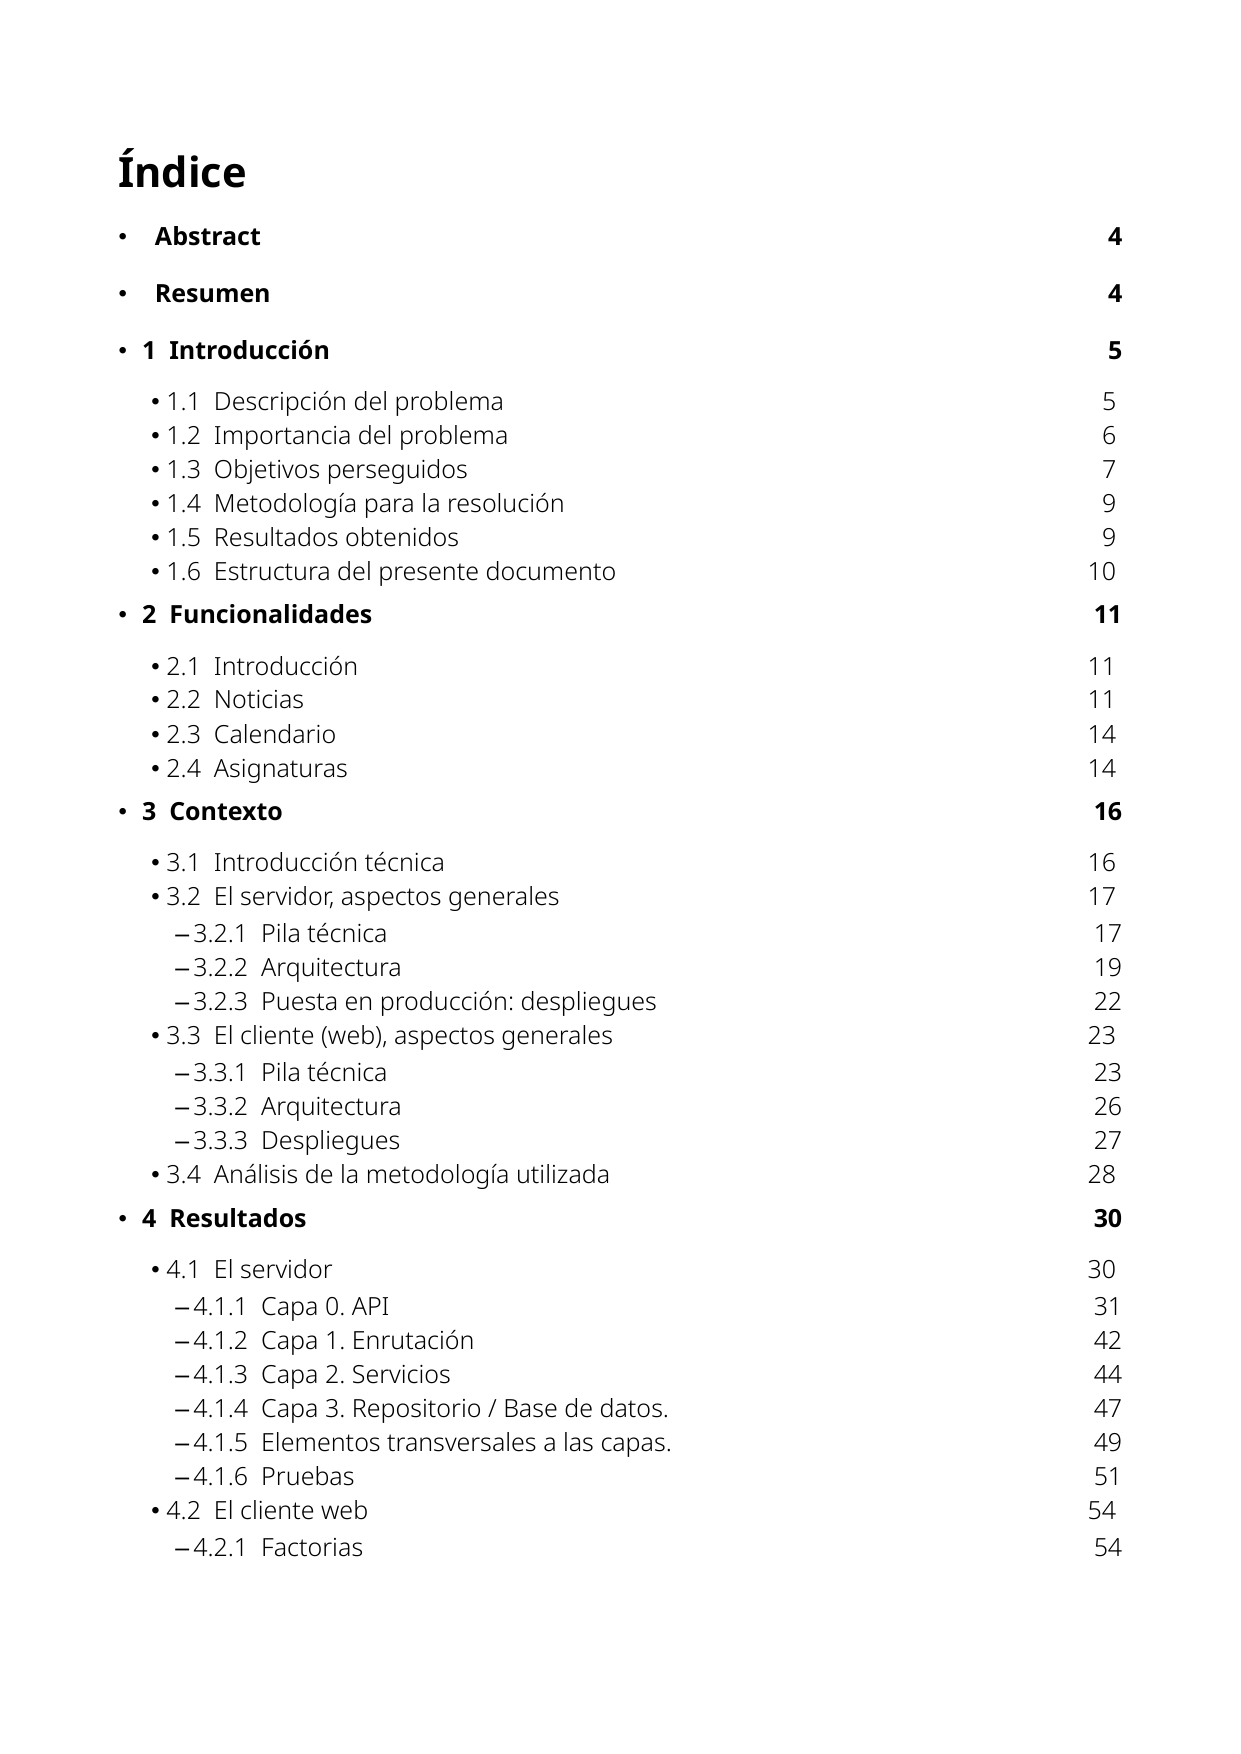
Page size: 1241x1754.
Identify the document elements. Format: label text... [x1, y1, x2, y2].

subtitle Índice [118, 143, 1122, 200]
list 3.3 El cliente (web), aspectos generales 23 [151, 1018, 1116, 1052]
list Abstract 4 [118, 218, 1122, 252]
list 1.1 Descripción del problema 5 [151, 384, 1116, 418]
list 1.2 Importancia del problema 6 [151, 418, 1116, 452]
list 3.1 Introducción técnica 16 [151, 844, 1116, 878]
list 3.2.3 Puesta en producción: despliegues 22 [175, 984, 1122, 1018]
list 4.1.1 Capa 0. API 31 [175, 1288, 1122, 1322]
list 3.4 Análisis de la metodología utilizada 28 [151, 1157, 1116, 1191]
list 3.3.3 Despliegues 27 [175, 1123, 1122, 1157]
list 3.2.1 Pila técnica 17 [175, 916, 1122, 950]
list 3.2.2 Arquitectura 19 [175, 950, 1122, 984]
list 4.1.2 Capa 1. Enrutación 42 [175, 1322, 1122, 1356]
list 4.1.6 Pruebas 51 [175, 1459, 1122, 1493]
list 2.1 Introducción 11 [151, 648, 1116, 682]
list 4.1.3 Capa 2. Servicios 44 [175, 1356, 1122, 1391]
list 2.3 Calendario 14 [151, 716, 1116, 750]
list Resumen 4 [118, 276, 1122, 309]
list 4.1.4 Capa 3. Repositorio / Base de datos. 47 [175, 1391, 1122, 1424]
list 4.1.5 Elementos transversales a las capas. 49 [175, 1424, 1122, 1459]
list 4 Resultados 30 [118, 1200, 1122, 1234]
list 1 Introducción 5 [118, 333, 1122, 367]
list 2.2 Noticias 11 [151, 682, 1116, 716]
list 4.1 El servidor 30 [151, 1251, 1116, 1285]
list 2 Funcionalidades 11 [118, 597, 1122, 631]
list 3.3.1 Pila técnica 23 [175, 1055, 1122, 1089]
list 1.6 Estructura del presente documento 10 [151, 554, 1116, 588]
list 3.3.2 Arquitectura 26 [175, 1089, 1122, 1123]
list 3 Contexto 16 [118, 793, 1122, 827]
list 4.2 El cliente web 54 [151, 1493, 1116, 1527]
list 1.5 Resultados obtenidos 9 [151, 520, 1116, 554]
list 1.4 Metodología para la resolución 9 [151, 486, 1116, 520]
list 2.4 Asignaturas 14 [151, 750, 1116, 784]
list 4.2.1 Factorias 54 [175, 1530, 1122, 1564]
list 3.2 El servidor, aspectos generales 17 [151, 878, 1116, 913]
list 1.3 Objetivos perseguidos 7 [151, 452, 1116, 486]
